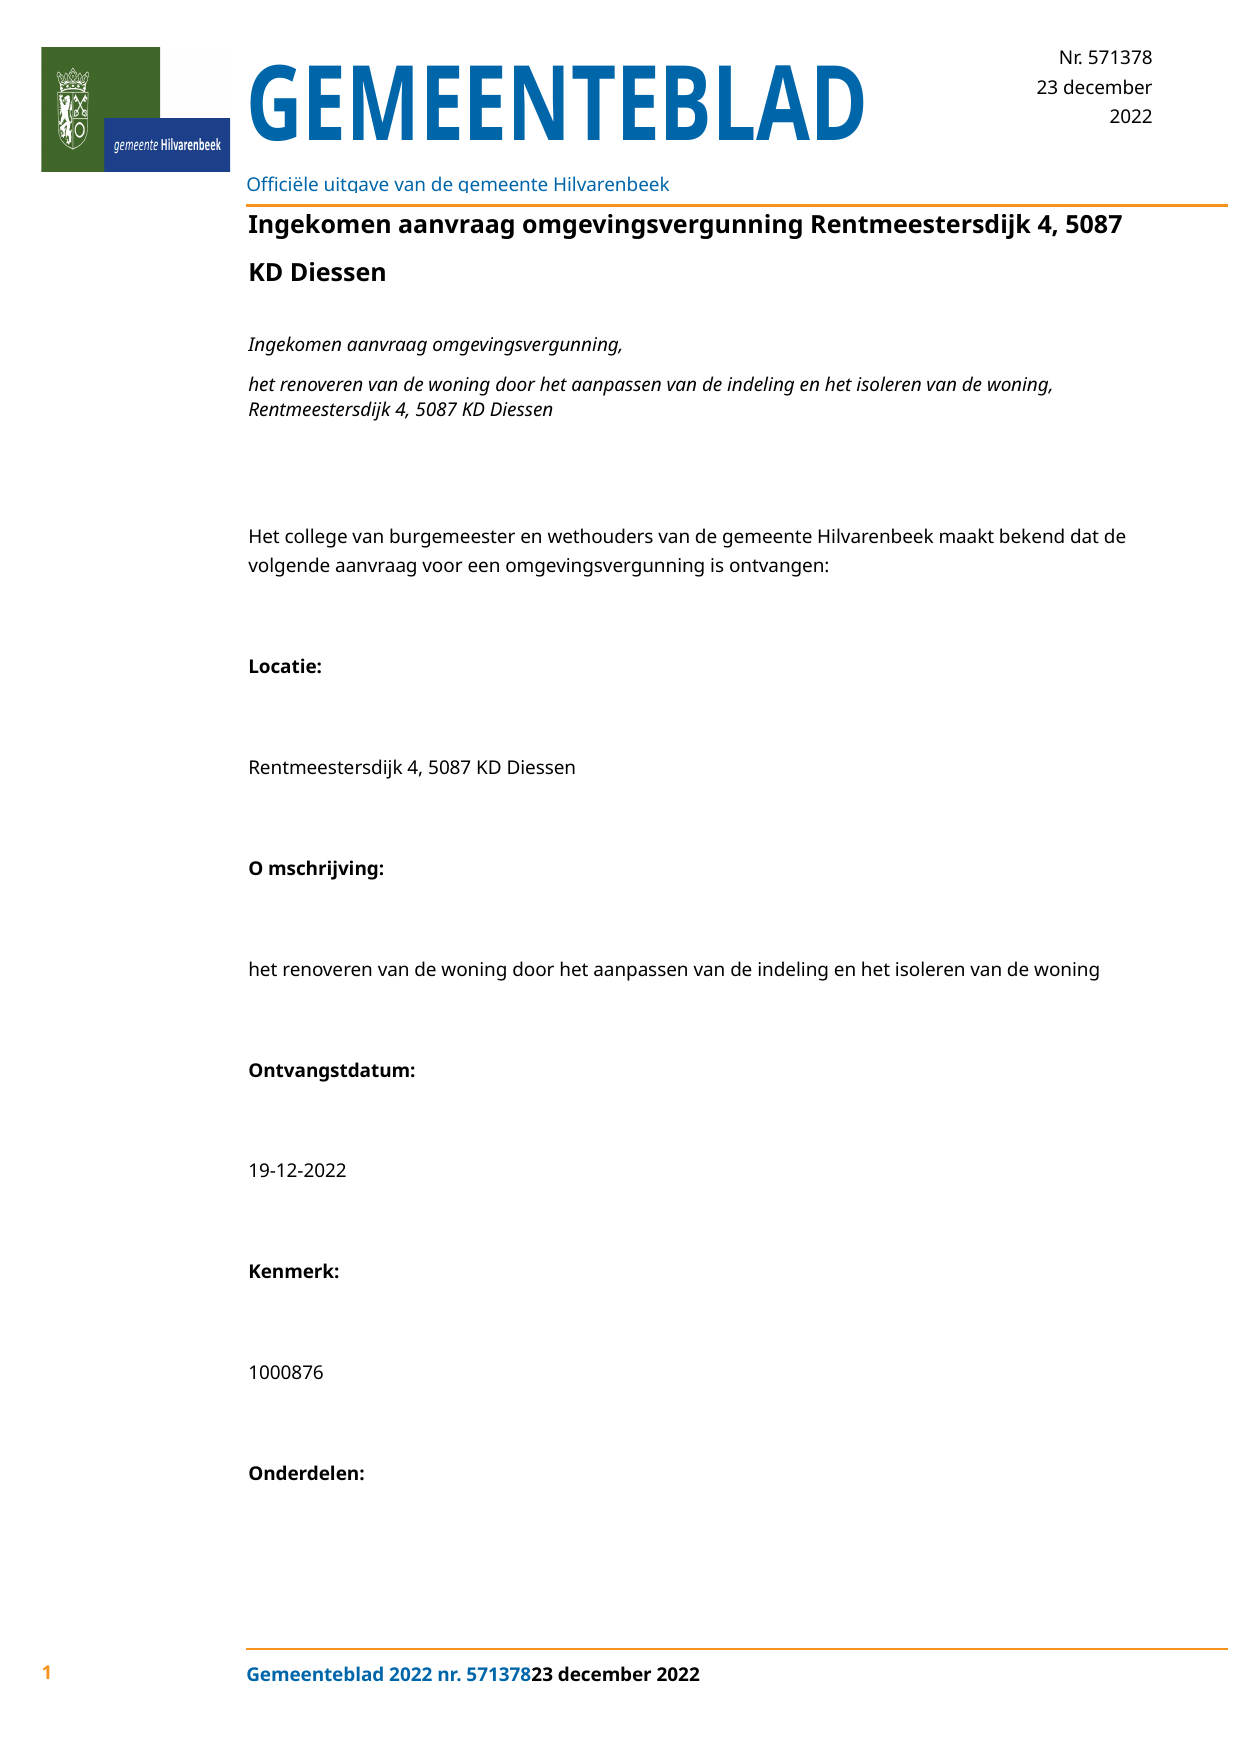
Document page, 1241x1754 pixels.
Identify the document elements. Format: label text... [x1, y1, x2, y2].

text 1000876 [248, 1359, 1152, 1385]
text Ingekomen aanvraag omgevingsvergunning, [248, 331, 1152, 357]
text Rentmeestersdijk 4, 5087 KD Diessen [248, 754, 1152, 780]
text 19-12-2022 [248, 1158, 1152, 1183]
text Onderdelen: [248, 1460, 1152, 1486]
text Het college van burgemeester en wethouders van de gemeente Hilvarenbeek maakt bekend dat de volgende aanvraag voor een omgevingsvergunning is ontvangen: [248, 523, 1152, 578]
text het renoveren van de woning door het aanpassen van de indeling en het isoleren van de woning, Rentmeestersdijk 4, 5087 KD Diessen [248, 371, 1152, 422]
text het renoveren van de woning door het aanpassen van de indeling en het isoleren van de woning [248, 956, 1152, 982]
text Ontvangstdatum: [248, 1057, 1152, 1082]
text Kenmerk: [248, 1258, 1152, 1284]
text Ingekomen aanvraag omgevingsvergunning Rentmeestersdijk 4, 5087 KD Diessen [248, 207, 1152, 288]
picture [41, 47, 231, 172]
text O mschrijving: [248, 855, 1152, 881]
text Locatie: [248, 653, 1152, 679]
